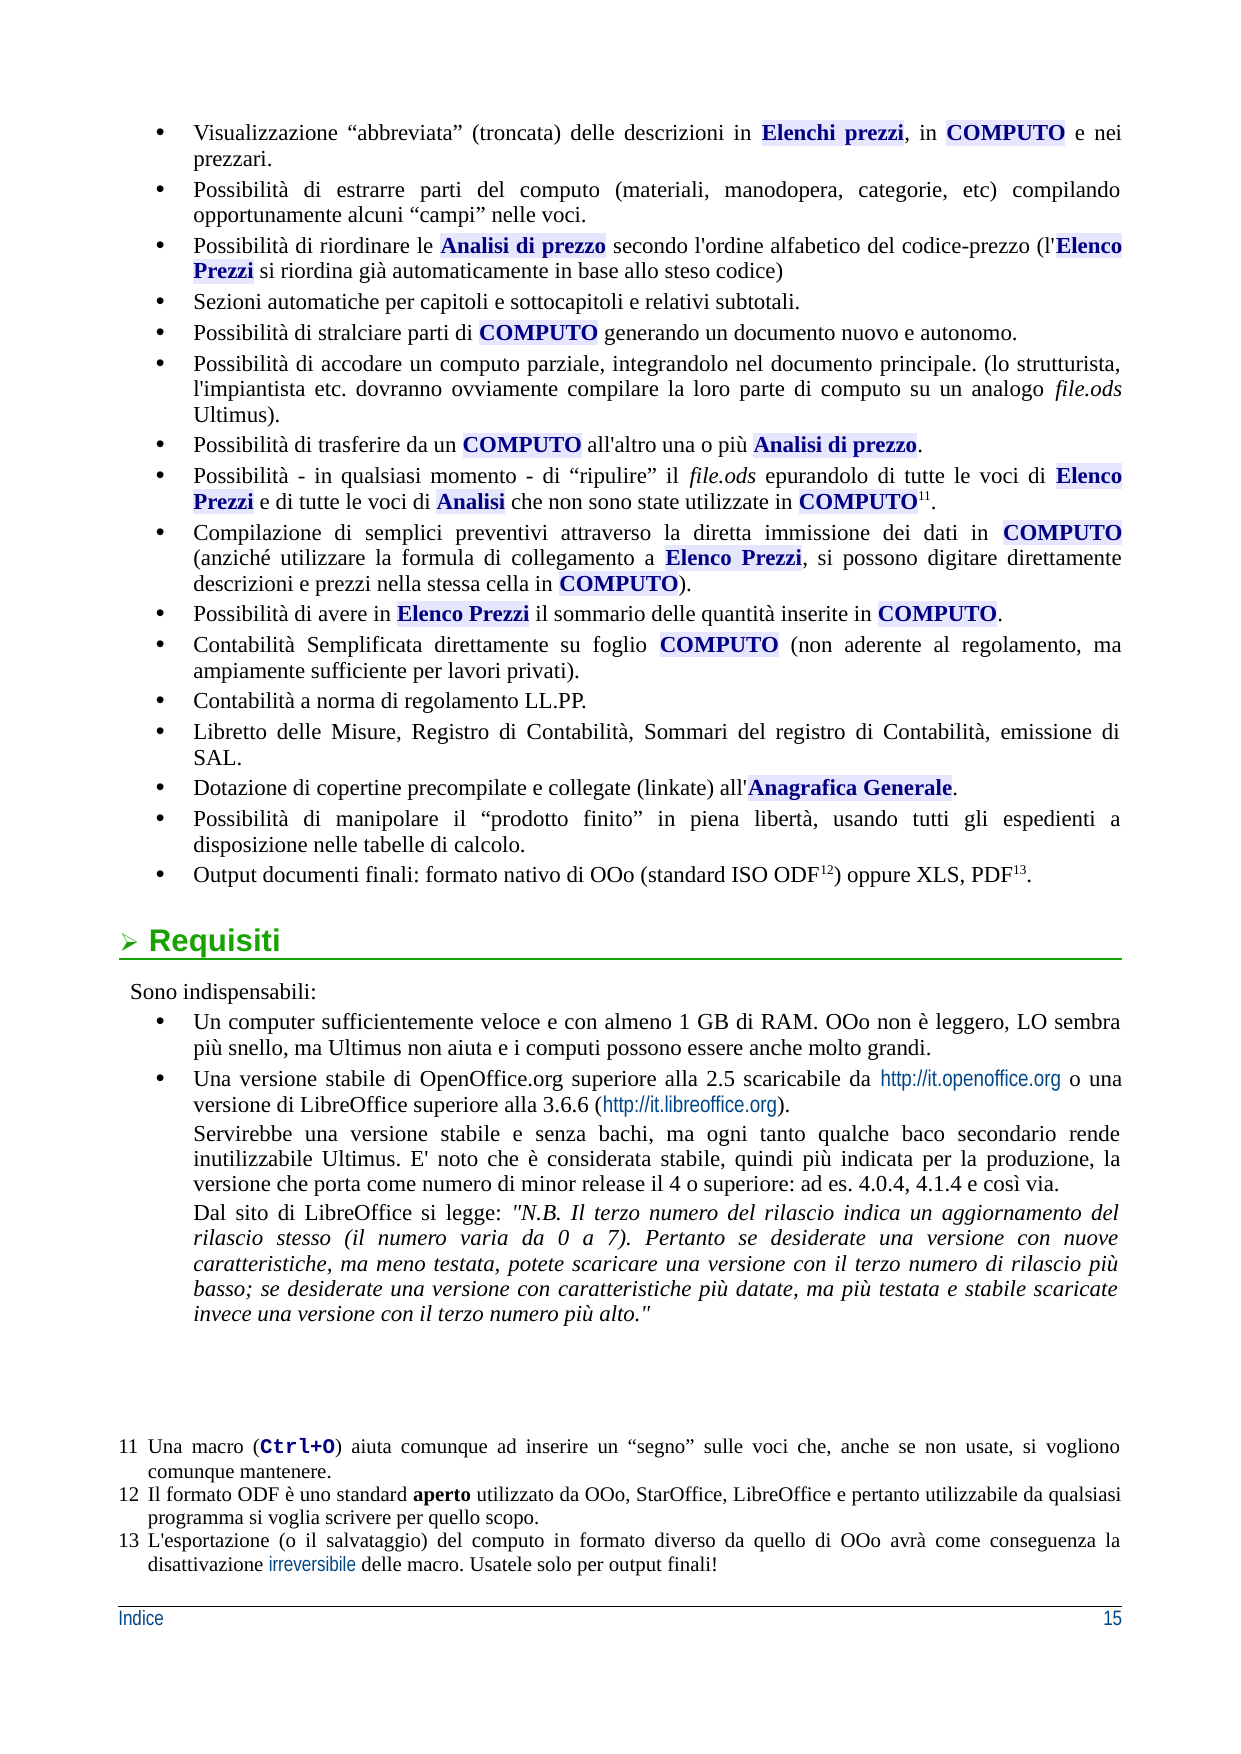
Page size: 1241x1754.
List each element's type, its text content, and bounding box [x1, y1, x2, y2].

list Un computer sufficientemente veloce e con almeno 1 GB di RAM. OOo non è leggero, LO sembra più snello, ma Ultimus non aiuta e i computi possono essere anche molto grandi. [156, 1007, 1122, 1060]
list Possibilità di accodare un computo parziale, integrandolo nel documento principale. (lo strutturista, l'impiantista etc. dovranno ovviamente compilare la loro parte di computo su un analogo file.ods Ultimus). [156, 348, 1122, 427]
list Possibilità di riordinare le Analisi di prezzo secondo l'ordine alfabetico del codice-prezzo (l'Elenco Prezzi si riordina già automaticamente in base allo steso codice) [156, 231, 1122, 284]
list L'esportazione (o il salvataggio) del computo in formato diverso da quello di OOo avrà come conseguenza la disattivazione irreversibile delle macro. Usatele solo per output finali! [118, 1529, 1122, 1576]
list Possibilità di stralciare parti di COMPUTO generando un documento nuovo e autonomo. [156, 318, 1122, 346]
list Possibilità - in qualsiasi momento - di “ripulire” il file.ods epurandolo di tutte le voci di Elenco Prezzi e di tutte le voci di Analisi che non sono state utilizzate in COMPUTO. [156, 461, 1122, 514]
list Libretto delle Misure, Registro di Contabilità, Sommari del registro di Contabilità, emissione di SAL. [156, 717, 1122, 770]
list Compilazione di semplici preventivi attraverso la diretta immissione dei dati in COMPUTO (anziché utilizzare la formula di collegamento a Elenco Prezzi, si possono digitare direttamente descrizioni e prezzi nella stessa cella in COMPUTO). [156, 517, 1122, 596]
list Possibilità di trasferire da un COMPUTO all'altro una o più Analisi di prezzo. [156, 430, 1122, 458]
list Contabilità a norma di regolamento LL.PP. [156, 686, 1122, 714]
list Servirebbe una versione stabile e senza bachi, ma ogni tanto qualche baco secondario rende inutilizzabile Ultimus. E' noto che è considerata stabile, quindi più indicata per la produzione, la versione che porta come numero di minor release il 4 o superiore: ad es. 4.0.4, 4.1.4 e così via. [156, 1121, 1122, 1197]
list Sezioni automatiche per capitoli e sottocapitoli e relativi subtotali. [156, 287, 1122, 315]
text Sono indispensabili: [118, 979, 1122, 1004]
list Possibilità di manipolare il “prodotto finito” in piena libertà, usando tutti gli espedienti a disposizione nelle tabelle di calcolo. [156, 804, 1122, 857]
list Dotazione di copertine precompilate e collegate (linkate) all'Anagrafica Generale. [156, 773, 1122, 801]
list Output documenti finali: formato nativo di OOo (standard ISO ODF) oppure XLS, PDF. [156, 860, 1122, 888]
list Possibilità di estrarre parti del computo (materiali, manodopera, categorie, etc) compilando opportunamente alcuni “campi” nelle voci. [156, 174, 1122, 228]
list Visualizzazione “abbreviata” (troncata) delle descrizioni in Elenchi prezzi, in COMPUTO e nei prezzari. [156, 118, 1122, 171]
list Una macro (Ctrl+O) aiuta comunque ad inserire un “segno” sulle voci che, anche se non usate, si vogliono comunque mantenere. [118, 1435, 1122, 1483]
list Una versione stabile di OpenOffice.org superiore alla 2.5 scaricabile da http://it.openoffice.org o una versione di LibreOffice superiore alla 3.6.6 (http://it.libreoffice.org). [156, 1063, 1122, 1118]
list Il formato ODF è uno standard aperto utilizzato da OOo, StarOffice, LibreOffice e pertanto utilizzabile da qualsiasi programma si voglia scrivere per quello scopo. [118, 1483, 1122, 1529]
list Contabilità Semplificata direttamente su foglio COMPUTO (non aderente al regolamento, ma ampiamente sufficiente per lavori privati). [156, 630, 1122, 683]
list Possibilità di avere in Elenco Prezzi il sommario delle quantità inserite in COMPUTO. [156, 599, 1122, 627]
list Dal sito di LibreOffice si legge: "N.B. Il terzo numero del rilascio indica un aggiornamento del rilascio stesso (il numero varia da 0 a 7). Pertanto se desiderate una versione con nuove caratteristiche, ma meno testata, potete scaricare una versione con il terzo numero di rilascio più basso; se desiderate una versione con caratteristiche più datate, ma più testata e stabile scaricate invece una versione con il terzo numero più alto." [156, 1200, 1122, 1327]
subtitle Requisiti [119, 923, 1122, 958]
